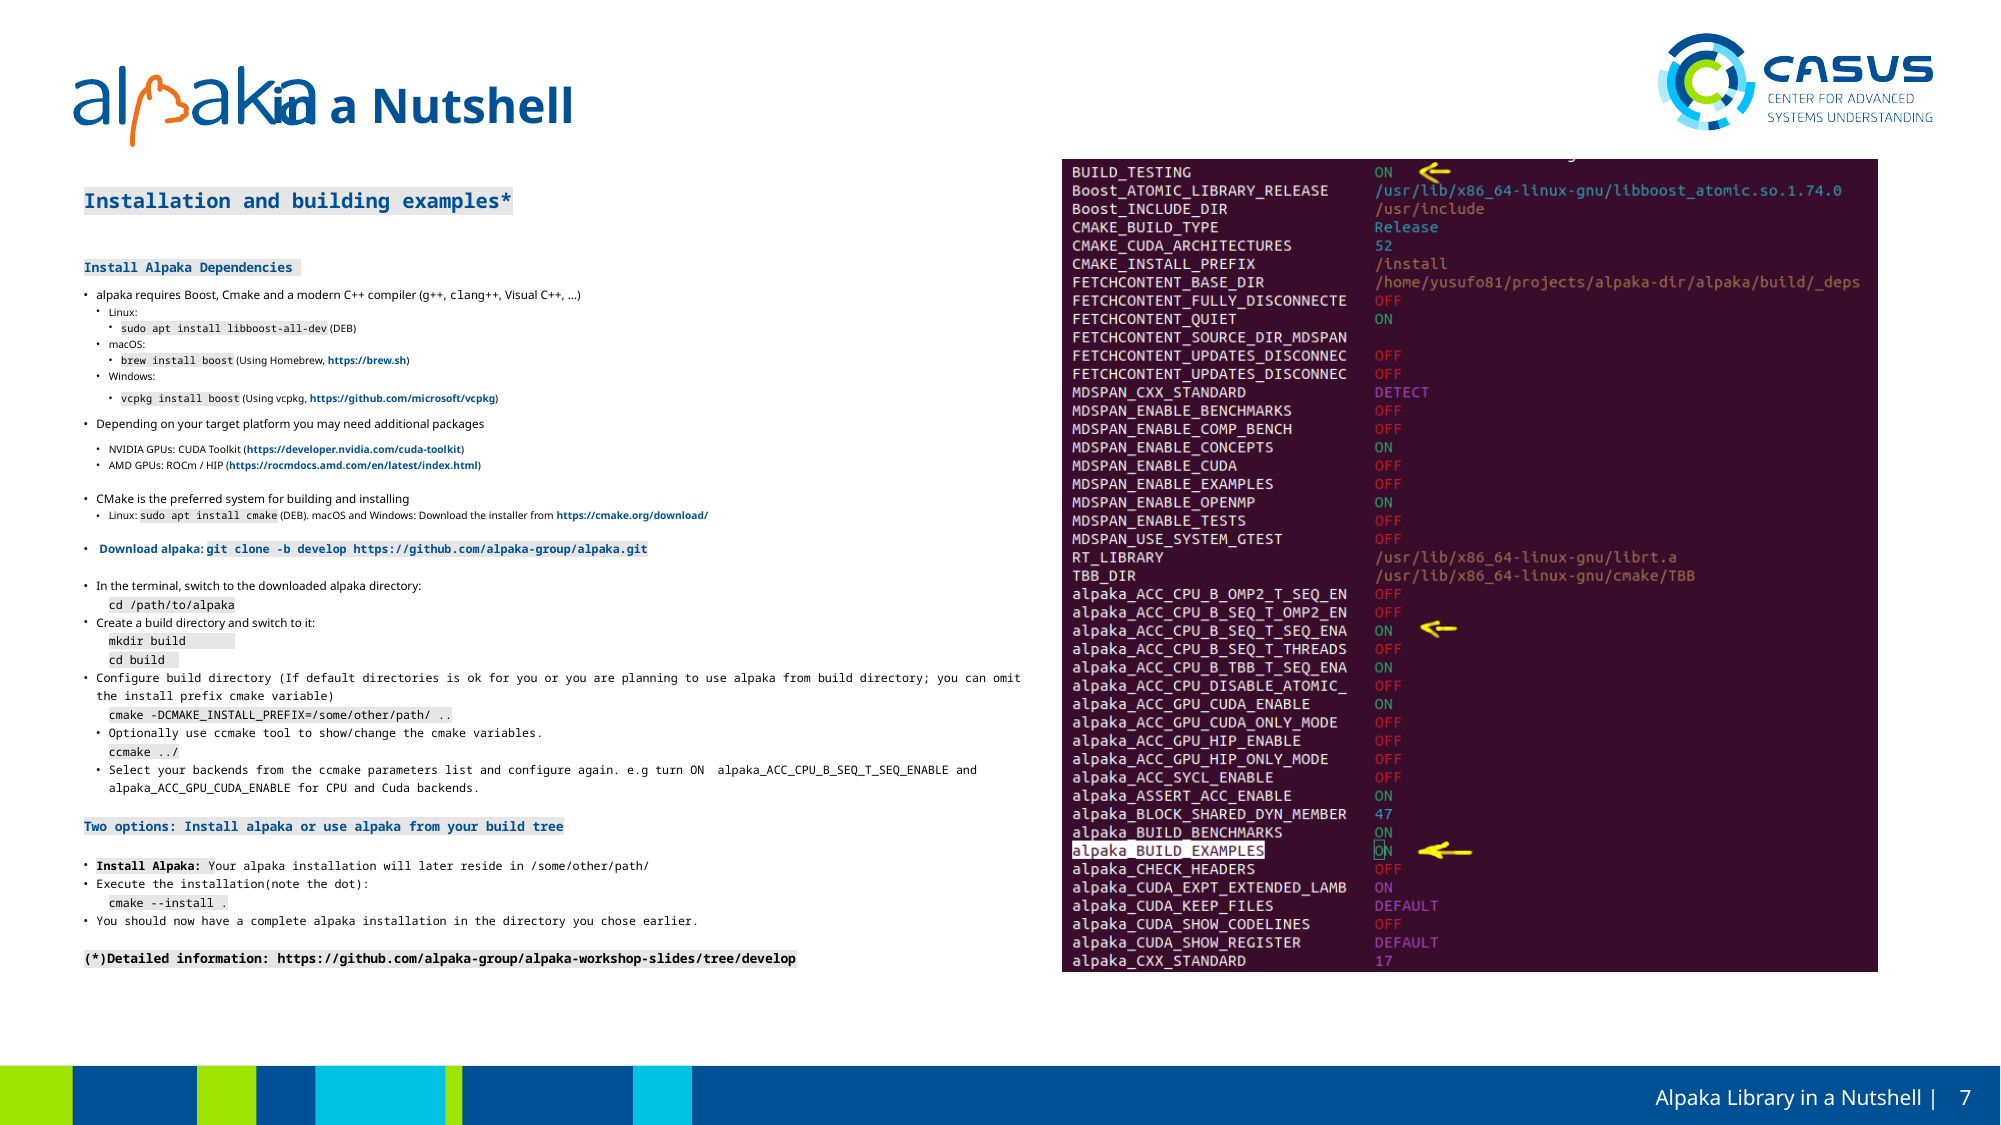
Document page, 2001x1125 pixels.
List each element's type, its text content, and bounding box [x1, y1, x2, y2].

picture [72, 64, 317, 148]
list Installation and building examples* Install Alpaka Dependencies alpaka requires Boost, Cmake and a modern C++ compiler (g++, clang++, Visual C++, …) Linux: sudo apt install libboost-all-dev (DEB) macOS: brew install boost (Using Homebrew, https://brew.sh) Windows: vcpkg install boost (Using vcpkg, https://github.com/microsoft/vcpkg) Depending on your target platform you may need additional packages NVIDIA GPUs: CUDA Toolkit (https://developer.nvidia.com/cuda-toolkit) AMD GPUs: ROCm / HIP (https://rocmdocs.amd.com/en/latest/index.html) CMake is the preferred system for building and installing Linux: sudo apt install cmake (DEB). macOS and Windows: Download the installer from https://cmake.org/download/ Download alpaka: git clone -b develop https://github.com/alpaka-group/alpaka.git In the terminal, switch to the downloaded alpaka directory: cd /path/to/alpaka Create a build directory and switch to it: mkdir build cd build Configure build directory (If default directories is ok for you or you are planning to use alpaka from build directory; you can omit the install prefix cmake variable) cmake -DCMAKE_INSTALL_PREFIX=/some/other/path/ .. Optionally use ccmake tool to show/change the cmake variables. ccmake ../ Select your backends from the ccmake parameters list and configure again. e.g turn ON alpaka_ACC_CPU_B_SEQ_T_SEQ_ENABLE and alpaka_ACC_GPU_CUDA_ENABLE for CPU and Cuda backends. Two options: Install alpaka or use alpaka from your build tree Install Alpaka: Your alpaka installation will later reside in /some/other/path/ Execute the installation(note the dot): cmake --install . You should now have a complete alpaka installation in the directory you chose earlier. (*)Detailed information: https://github.com/alpaka-group/alpaka-workshop-slides/tree/develop [83, 165, 1040, 987]
picture [1062, 159, 1878, 972]
title in a Nutshell [317, 70, 709, 139]
picture [1658, 33, 1933, 131]
